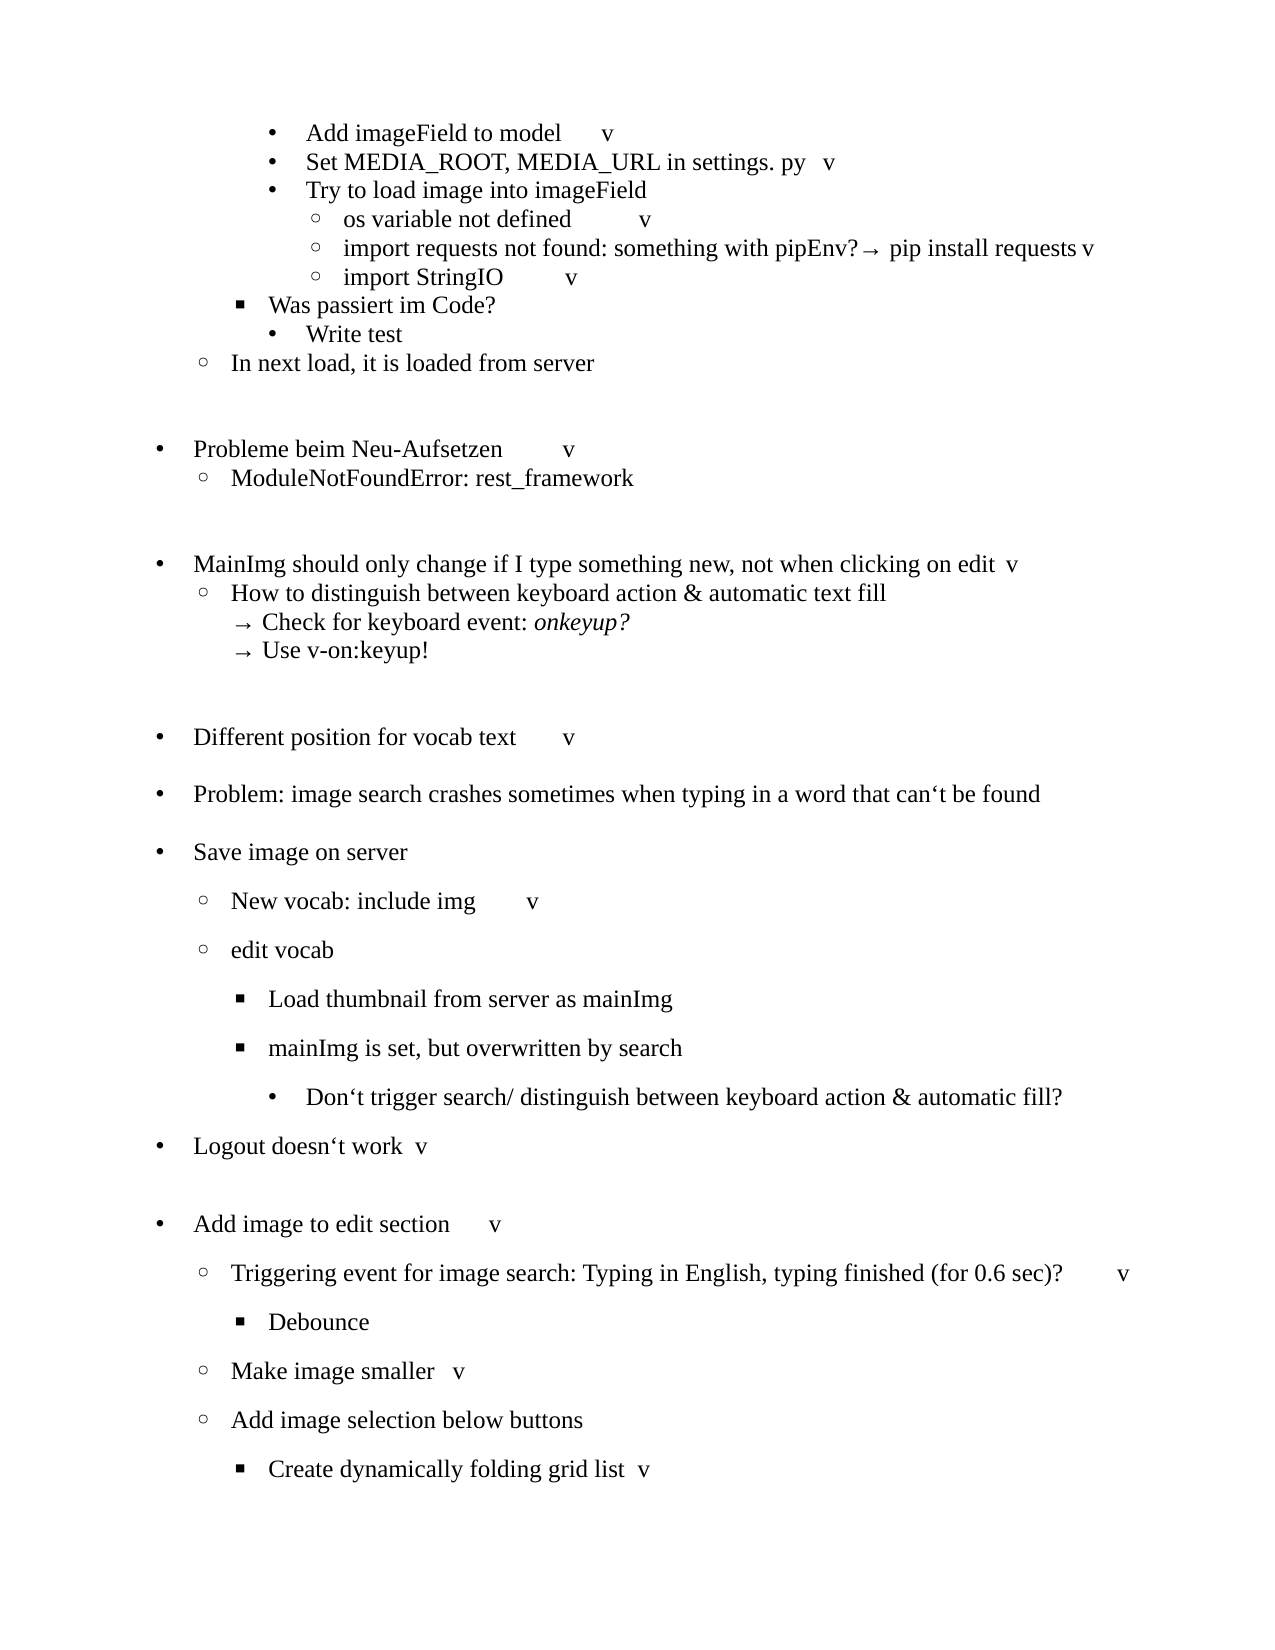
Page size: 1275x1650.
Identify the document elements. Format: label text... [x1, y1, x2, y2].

list Save image on server [156, 837, 1157, 866]
list New vocab: include img v [193, 886, 1157, 915]
list Probleme beim Neu-Aufsetzen v [156, 434, 1157, 463]
list Try to load image into imageField [268, 176, 1157, 204]
list Add imageField to model v [268, 118, 1157, 147]
list Triggering event for image search: Typing in English, typing finished (for 0.6 sec)? v [193, 1258, 1157, 1287]
list edit vocab [193, 935, 1157, 964]
list Add image to edit section v [156, 1209, 1157, 1238]
list Load thumbnail from server as mainImg [231, 984, 1157, 1013]
list MainImg should only change if I type something new, not when clicking on edit v [156, 549, 1157, 578]
list Problem: image search crashes sometimes when typing in a word that can‘t be found [156, 779, 1157, 808]
list Set MEDIA_ROOT, MEDIA_URL in settings. py v [268, 147, 1157, 176]
list Was passiert im Code? [231, 291, 1157, 319]
list Different position for vocab text v [156, 722, 1157, 751]
list Write test [268, 319, 1157, 348]
list ModuleNotFoundError: rest_framework [193, 463, 1157, 492]
list Make image smaller v [193, 1356, 1157, 1385]
list In next load, it is loaded from server [193, 348, 1157, 377]
list How to distinguish between keyboard action & automatic text fill → Check for keyboard event: onkeyup? → Use v-on:keyup! [193, 578, 1157, 664]
list os variable not defined v [306, 204, 1157, 233]
list Don‘t trigger search/ distinguish between keyboard action & automatic fill? [268, 1082, 1157, 1111]
list Create dynamically folding grid list v [231, 1454, 1157, 1483]
list import requests not found: something with pipEnv?→ pip install requests v [306, 233, 1157, 262]
list mainImg is set, but overwritten by search [231, 1033, 1157, 1062]
list Debounce [231, 1307, 1157, 1336]
list Logout doesn‘t work v [156, 1131, 1157, 1160]
list Add image selection below buttons [193, 1405, 1157, 1434]
list import StringIO v [306, 262, 1157, 291]
